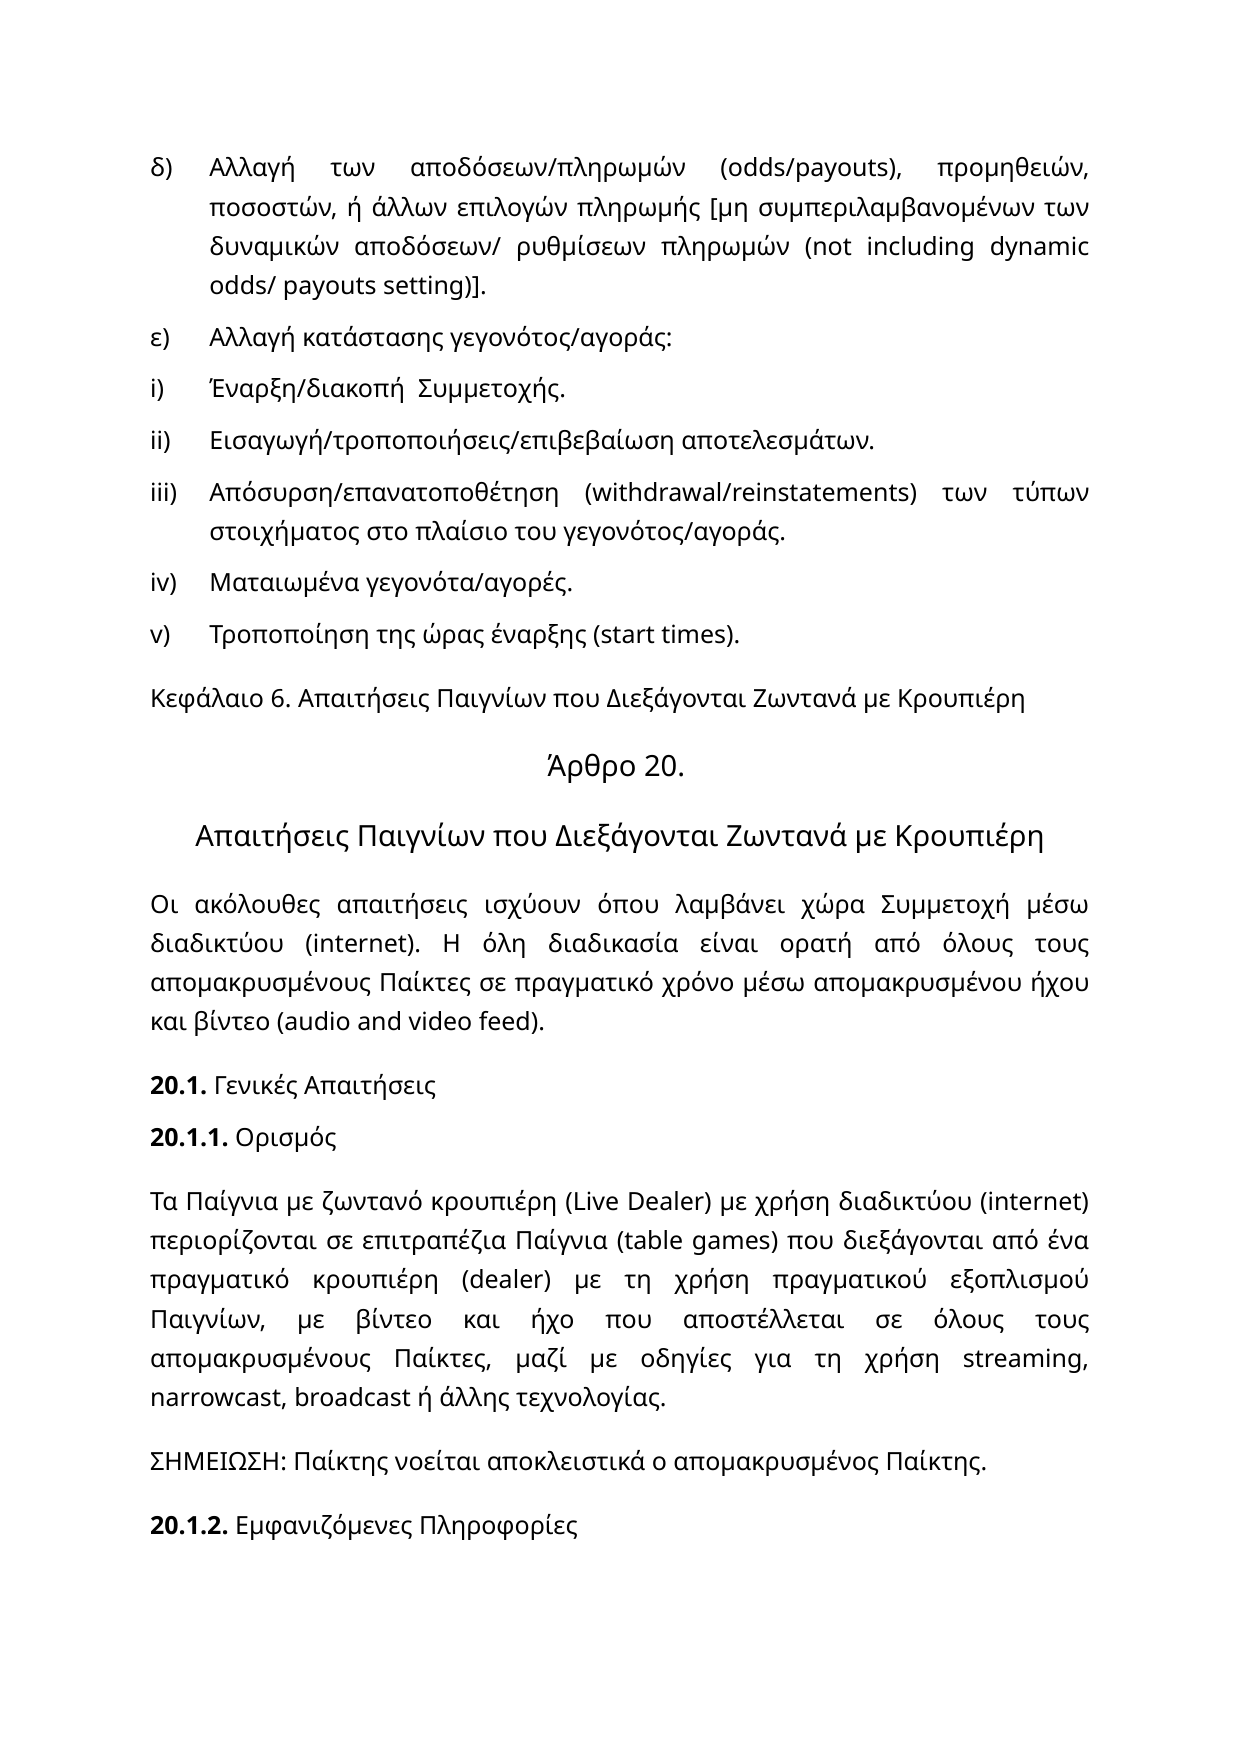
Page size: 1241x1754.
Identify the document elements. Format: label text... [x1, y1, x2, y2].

list ii) Εισαγωγή/τροποποιήσεις/επιβεβαίωση αποτελεσμάτων. [150, 422, 1090, 457]
list i) Έναρξη/διακοπή Συμμετοχής. [150, 371, 1090, 405]
subtitle Άρθρο 20. [150, 745, 1090, 785]
text Τα Παίγνια με ζωντανό κρουπιέρη (Live Dealer) με χρήση διαδικτύου (internet) περιορίζονται σε επιτραπέζια Παίγνια (table games) που διεξάγονται από ένα πραγματικό κρουπιέρη (dealer) με τη χρήση πραγματικού εξοπλισμού Παιγνίων, με βίντεο και ήχο που αποστέλλεται σε όλους τους απομακρυσμένους Παίκτες, μαζί με οδηγίες για τη χρήση streaming, narrowcast, broadcast ή άλλης τεχνολογίας. [150, 1184, 1090, 1414]
list δ) Αλλαγή των αποδόσεων/πληρωμών (odds/payouts), προμηθειών, ποσοστών, ή άλλων επιλογών πληρωμής [μη συμπεριλαμβανομένων των δυναμικών αποδόσεων/ ρυθμίσεων πληρωμών (not including dynamic odds/ payouts setting)]. [150, 150, 1090, 302]
text Οι ακόλουθες απαιτήσεις ισχύουν όπου λαμβάνει χώρα Συμμετοχή μέσω διαδικτύου (internet). Η όλη διαδικασία είναι ορατή από όλους τους απομακρυσμένους Παίκτες σε πραγματικό χρόνο μέσω απομακρυσμένου ήχου και βίντεο (audio and video feed). [150, 886, 1090, 1038]
text 20.1.1. Ορισμός [150, 1119, 1090, 1154]
text Κεφάλαιο 6. Απαιτήσεις Παιγνίων που Διεξάγονται Ζωντανά με Κρουπιέρη [150, 681, 1090, 715]
subtitle Απαιτήσεις Παιγνίων που Διεξάγονται Ζωντανά με Κρουπιέρη [150, 816, 1090, 855]
list v) Τροποποίηση της ώρας έναρξης (start times). [150, 617, 1090, 651]
text 20.1. Γενικές Απαιτήσεις [150, 1068, 1090, 1102]
text ΣΗΜΕΙΩΣΗ: Παίκτης νοείται αποκλειστικά ο απομακρυσμένος Παίκτης. [150, 1444, 1090, 1478]
list iii) Απόσυρση/επανατοποθέτηση (withdrawal/reinstatements) των τύπων στοιχήματος στο πλαίσιο του γεγονότος/αγοράς. [150, 474, 1090, 547]
list iv) Ματαιωμένα γεγονότα/αγορές. [150, 565, 1090, 599]
text 20.1.2. Εμφανιζόμενες Πληροφορίες [150, 1508, 1090, 1542]
list ε) Αλλαγή κατάστασης γεγονότος/αγοράς: [150, 319, 1090, 353]
